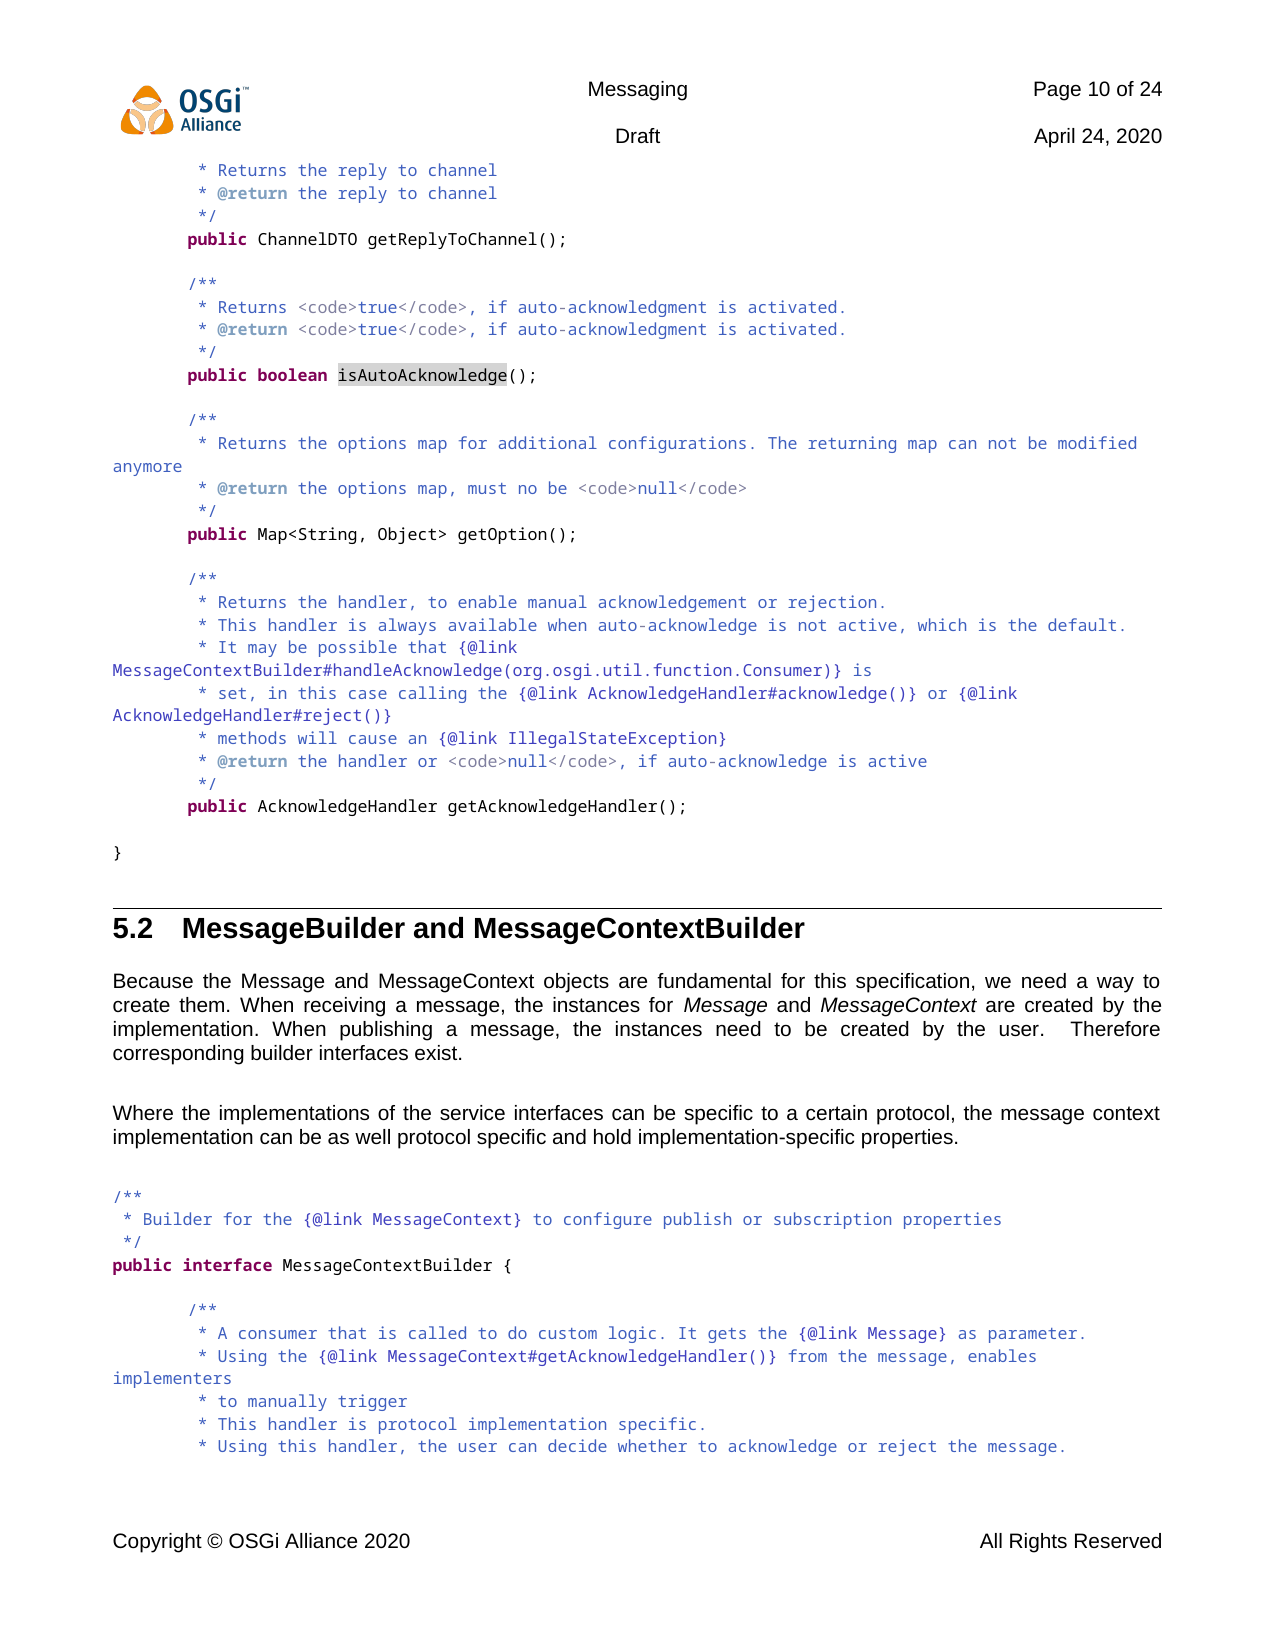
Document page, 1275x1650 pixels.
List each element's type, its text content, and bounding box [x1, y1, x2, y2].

text /** [112, 1299, 1162, 1322]
text /** [112, 1185, 1162, 1208]
text * This handler is always available when auto-acknowledge is not active, which is the default. [112, 613, 1162, 636]
text */ [112, 499, 1162, 522]
text * @return <code>true</code>, if auto-acknowledgment is activated. [112, 318, 1162, 341]
text */ [112, 341, 1162, 363]
text Where the implementations of the service interfaces can be specific to a certain protocol, the message context implementation can be as well protocol specific and hold implementation-specific properties. [112, 1101, 1162, 1149]
text Because the Message and MessageContext objects are fundamental for this specification, we need a way to create them. When receiving a message, the instances for Message and MessageContext are created by the implementation. When publishing a message, the instances need to be created by the user. Therefore corresponding builder interfaces exist. [112, 969, 1162, 1064]
text * @return the reply to channel [112, 182, 1162, 204]
text * This handler is protocol implementation specific. [112, 1412, 1162, 1435]
text } [112, 840, 1162, 863]
text */ [112, 1231, 1162, 1253]
picture [113, 78, 257, 142]
text */ [112, 204, 1162, 227]
text public interface MessageContextBuilder { [112, 1253, 1162, 1276]
text * @return the handler or <code>null</code>, if auto-acknowledge is active [112, 749, 1162, 772]
text * Returns <code>true</code>, if auto-acknowledgment is activated. [112, 295, 1162, 318]
text public ChannelDTO getReplyToChannel(); [112, 227, 1162, 250]
text public AcknowledgeHandler getAcknowledgeHandler(); [112, 795, 1162, 817]
text * Using this handler, the user can decide whether to acknowledge or reject the message. [112, 1435, 1162, 1458]
text * It may be possible that {@link MessageContextBuilder#handleAcknowledge(org.osgi.util.function.Consumer)} is [112, 636, 1162, 681]
text * set, in this case calling the {@link AcknowledgeHandler#acknowledge()} or {@link AcknowledgeHandler#reject()} [112, 681, 1162, 727]
text * Returns the handler, to enable manual acknowledgement or rejection. [112, 590, 1162, 613]
text public boolean isAutoAcknowledge(); [112, 363, 1162, 386]
text * to manually trigger [112, 1390, 1162, 1412]
text * Returns the reply to channel [112, 159, 1162, 182]
text * Returns the options map for additional configurations. The returning map can not be modified anymore [112, 431, 1162, 477]
text /** [112, 568, 1162, 590]
text public Map<String, Object> getOption(); [112, 522, 1162, 545]
subtitle MessageBuilder and MessageContextBuilder [112, 909, 1162, 945]
text * @return the options map, must no be <code>null</code> [112, 477, 1162, 499]
text */ [112, 772, 1162, 795]
text /** [112, 272, 1162, 295]
text * A consumer that is called to do custom logic. It gets the {@link Message} as parameter. [112, 1322, 1162, 1344]
text /** [112, 409, 1162, 431]
text * Builder for the {@link MessageContext} to configure publish or subscription properties [112, 1208, 1162, 1231]
text * Using the {@link MessageContext#getAcknowledgeHandler()} from the message, enables implementers [112, 1344, 1162, 1390]
text * methods will cause an {@link IllegalStateException} [112, 727, 1162, 749]
